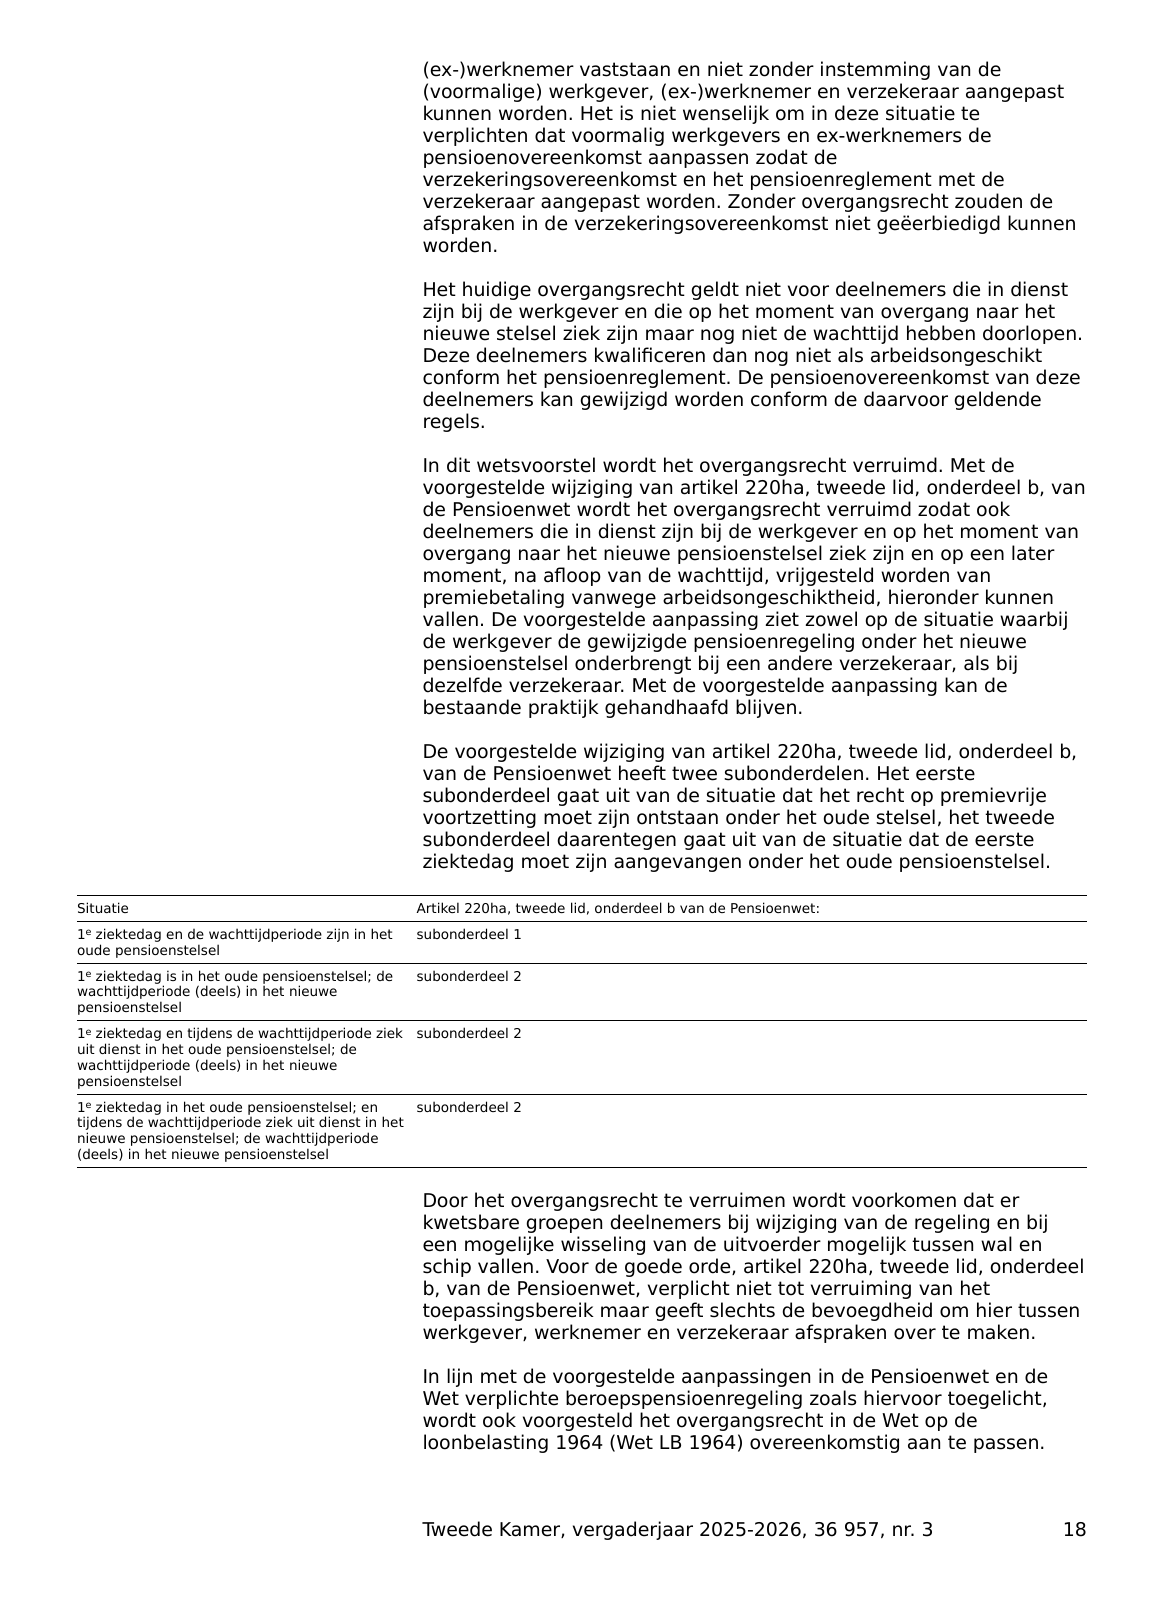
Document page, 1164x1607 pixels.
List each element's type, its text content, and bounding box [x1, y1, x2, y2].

text (ex-)werknemer vaststaan en niet zonder instemming van de (voormalige) werkgever, (ex-)werknemer en verzekeraar aangepast kunnen worden. Het is niet wenselijk om in deze situatie te verplichten dat voormalig werkgevers en ex-werknemers de pensioenovereenkomst aanpassen zodat de verzekeringsovereenkomst en het pensioenreglement met de verzekeraar aangepast worden. Zonder overgangsrecht zouden de afspraken in de verzekeringsovereenkomst niet geëerbiedigd kunnen worden. [422, 59, 1087, 257]
text Het huidige overgangsrecht geldt niet voor deelnemers die in dienst zijn bij de werkgever en die op het moment van overgang naar het nieuwe stelsel ziek zijn maar nog niet de wachttijd hebben doorlopen. Deze deelnemers kwalificeren dan nog niet als arbeidsongeschikt conform het pensioenreglement. De pensioenovereenkomst van deze deelnemers kan gewijzigd worden conform de daarvoor geldende regels. [422, 279, 1087, 433]
table_cell subonderdeel 2 [410, 964, 1087, 1020]
table_cell subonderdeel 2 [410, 1095, 1087, 1167]
text De voorgestelde wijziging van artikel 220ha, tweede lid, onderdeel b, van de Pensioenwet heeft twee subonderdelen. Het eerste subonderdeel gaat uit van de situatie dat het recht op premievrije voortzetting moet zijn ontstaan onder het oude stelsel, het tweede subonderdeel daarentegen gaat uit van de situatie dat de eerste ziektedag moet zijn aangevangen onder het oude pensioenstelsel. [422, 741, 1087, 873]
table_cell 1e ziektedag in het oude pensioenstelsel; en tijdens de wachttijdperiode ziek uit dienst in het nieuwe pensioenstelsel; de wachttijdperiode (deels) in het nieuwe pensioenstelsel [77, 1095, 410, 1167]
table_cell 1e ziektedag en de wachttijdperiode zijn in het oude pensioenstelsel [77, 922, 410, 963]
text In lijn met de voorgestelde aanpassingen in de Pensioenwet en de Wet verplichte beroepspensioenregeling zoals hiervoor toegelicht, wordt ook voorgesteld het overgangsrecht in de Wet op de loonbelasting 1964 (Wet LB 1964) overeenkomstig aan te passen. [422, 1366, 1087, 1454]
table_cell subonderdeel 2 [410, 1021, 1087, 1094]
table_cell 1e ziektedag en tijdens de wachttijdperiode ziek uit dienst in het oude pensioenstelsel; de wachttijdperiode (deels) in het nieuwe pensioenstelsel [77, 1021, 410, 1094]
text Door het overgangsrecht te verruimen wordt voorkomen dat er kwetsbare groepen deelnemers bij wijziging van de regeling en bij een mogelijke wisseling van de uitvoerder mogelijk tussen wal en schip vallen. Voor de goede orde, artikel 220ha, tweede lid, onderdeel b, van de Pensioenwet, verplicht niet tot verruiming van het toepassingsbereik maar geeft slechts de bevoegdheid om hier tussen werkgever, werknemer en verzekeraar afspraken over te maken. [422, 1190, 1087, 1344]
table_cell subonderdeel 1 [410, 922, 1087, 963]
table_cell 1e ziektedag is in het oude pensioenstelsel; de wachttijdperiode (deels) in het nieuwe pensioenstelsel [77, 964, 410, 1020]
text In dit wetsvoorstel wordt het overgangsrecht verruimd. Met de voorgestelde wijziging van artikel 220ha, tweede lid, onderdeel b, van de Pensioenwet wordt het overgangsrecht verruimd zodat ook deelnemers die in dienst zijn bij de werkgever en op het moment van overgang naar het nieuwe pensioenstelsel ziek zijn en op een later moment, na afloop van de wachttijd, vrijgesteld worden van premiebetaling vanwege arbeidsongeschiktheid, hieronder kunnen vallen. De voorgestelde aanpassing ziet zowel op de situatie waarbij de werkgever de gewijzigde pensioenregeling onder het nieuwe pensioenstelsel onderbrengt bij een andere verzekeraar, als bij dezelfde verzekeraar. Met de voorgestelde aanpassing kan de bestaande praktijk gehandhaafd blijven. [422, 455, 1087, 719]
table_header Artikel 220ha, tweede lid, onderdeel b van de Pensioenwet: [410, 896, 1087, 921]
table_header Situatie [77, 896, 410, 921]
